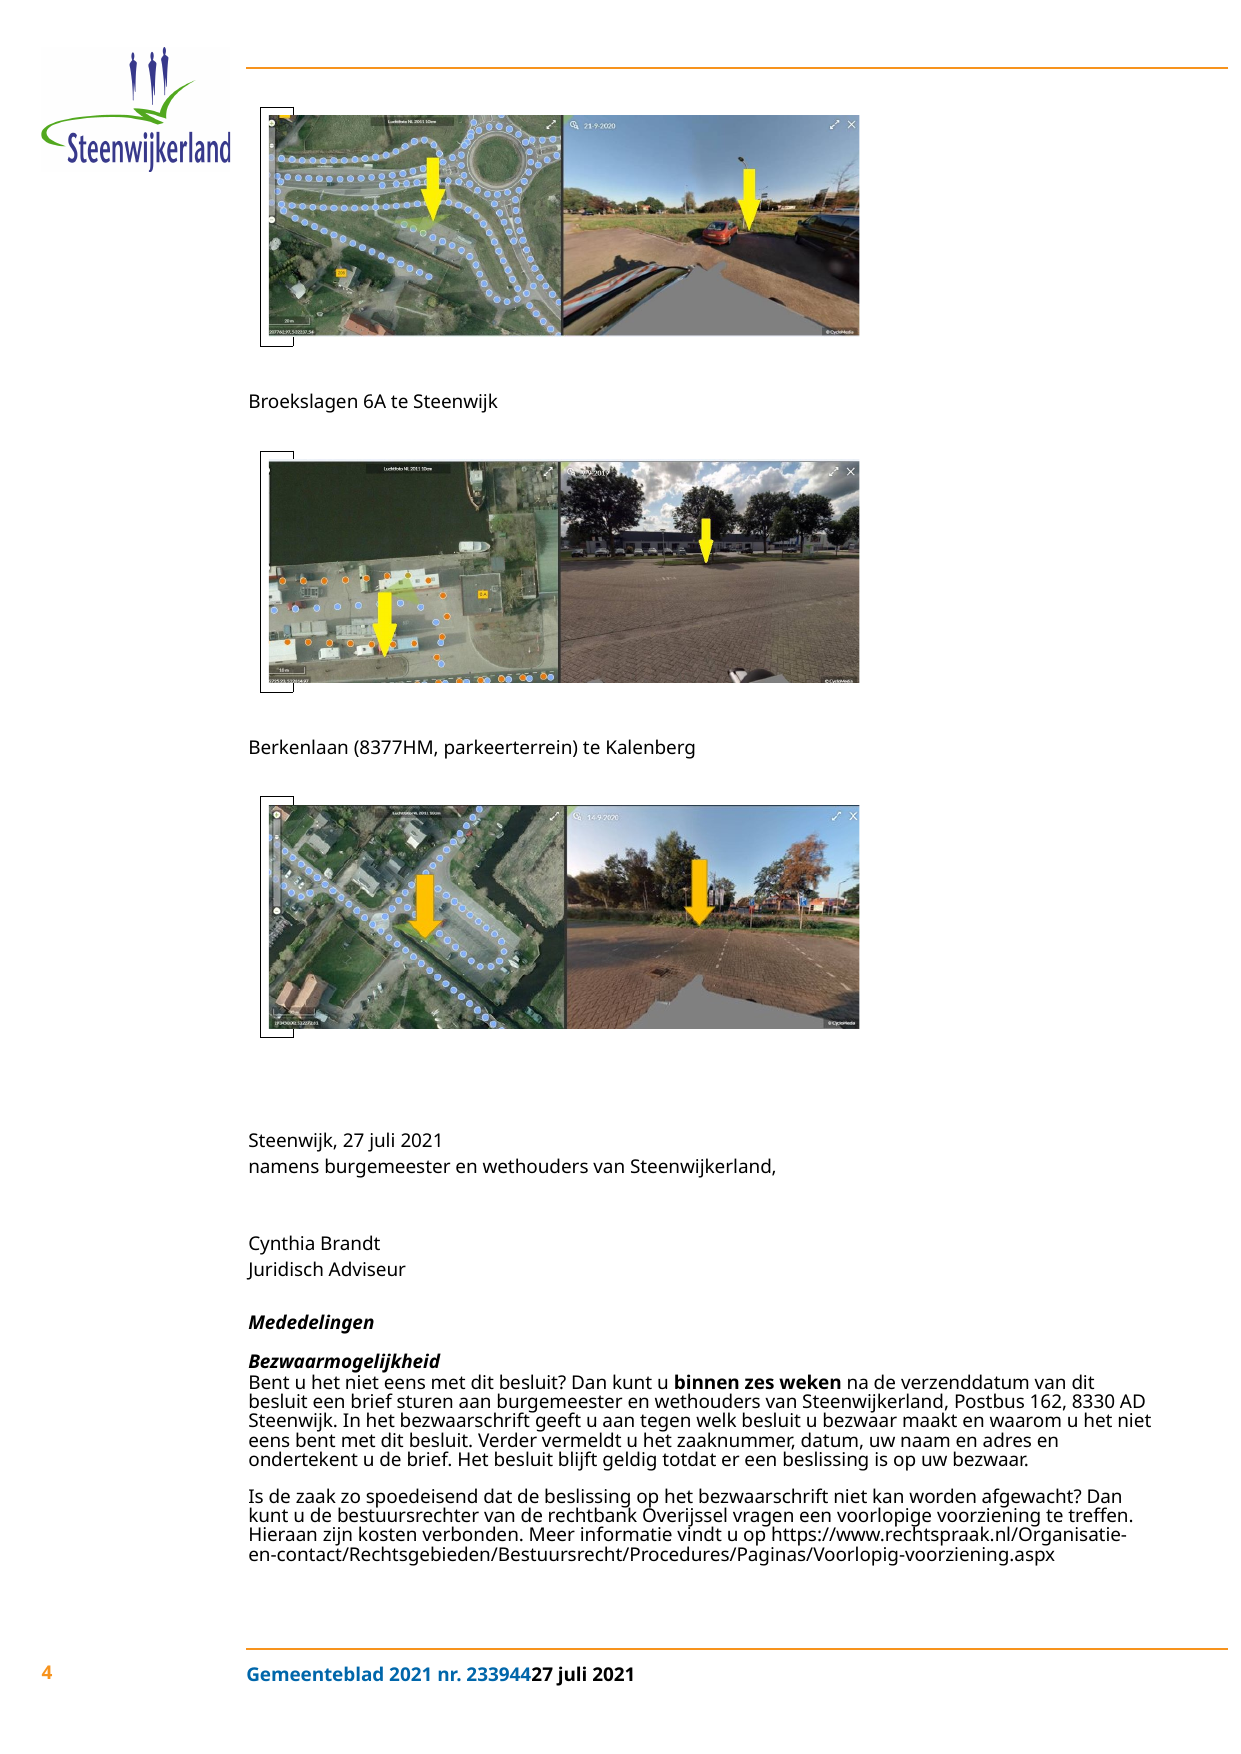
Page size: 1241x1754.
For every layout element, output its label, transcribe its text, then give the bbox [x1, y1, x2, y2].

picture [268, 459, 860, 683]
text Cynthia Brandt [248, 1230, 1152, 1256]
text Is de zaak zo spoedeisend dat de beslissing op het bezwaarschrift niet kan worden afgewacht? Dan kunt u de bestuursrechter van de rechtbank Overijssel vragen een voorlopige voorziening te treffen. Hieraan zijn kosten verbonden. Meer informatie vindt u op https://www.rechtspraak.nl/Organisatie-en-contact/Rechtsgebieden/Bestuursrecht/Procedures/Paginas/Voorlopig-voorziening.aspx [248, 1488, 1152, 1565]
text Bent u het niet eens met dit besluit? Dan kunt u binnen zes weken na de verzenddatum van dit besluit een brief sturen aan burgemeester en wethouders van Steenwijkerland, Postbus 162, 8330 AD Steenwijk. In het bezwaarschrift geeft u aan tegen welk besluit u bezwaar maakt en waarom u het niet eens bent met dit besluit. Verder vermeldt u het zaaknummer, datum, uw naam en adres en ondertekent u de brief. Het besluit blijft geldig totdat er een beslissing is op uw bezwaar. [248, 1374, 1152, 1470]
text namens burgemeester en wethouders van Steenwijkerland, [248, 1153, 1152, 1179]
text Broekslagen 6A te Steenwijk [248, 388, 1152, 414]
text Bezwaarmogelijkheid [248, 1348, 1152, 1374]
text Steenwijk, 27 juli 2021 [248, 1127, 1152, 1153]
text Juridisch Adviseur [248, 1256, 1152, 1282]
text Berkenlaan (8377HM, parkeerterrein) te Kalenberg [248, 734, 1152, 759]
text Mededelingen [248, 1309, 1152, 1334]
picture [268, 115, 860, 337]
picture [268, 805, 860, 1029]
picture [41, 47, 231, 172]
